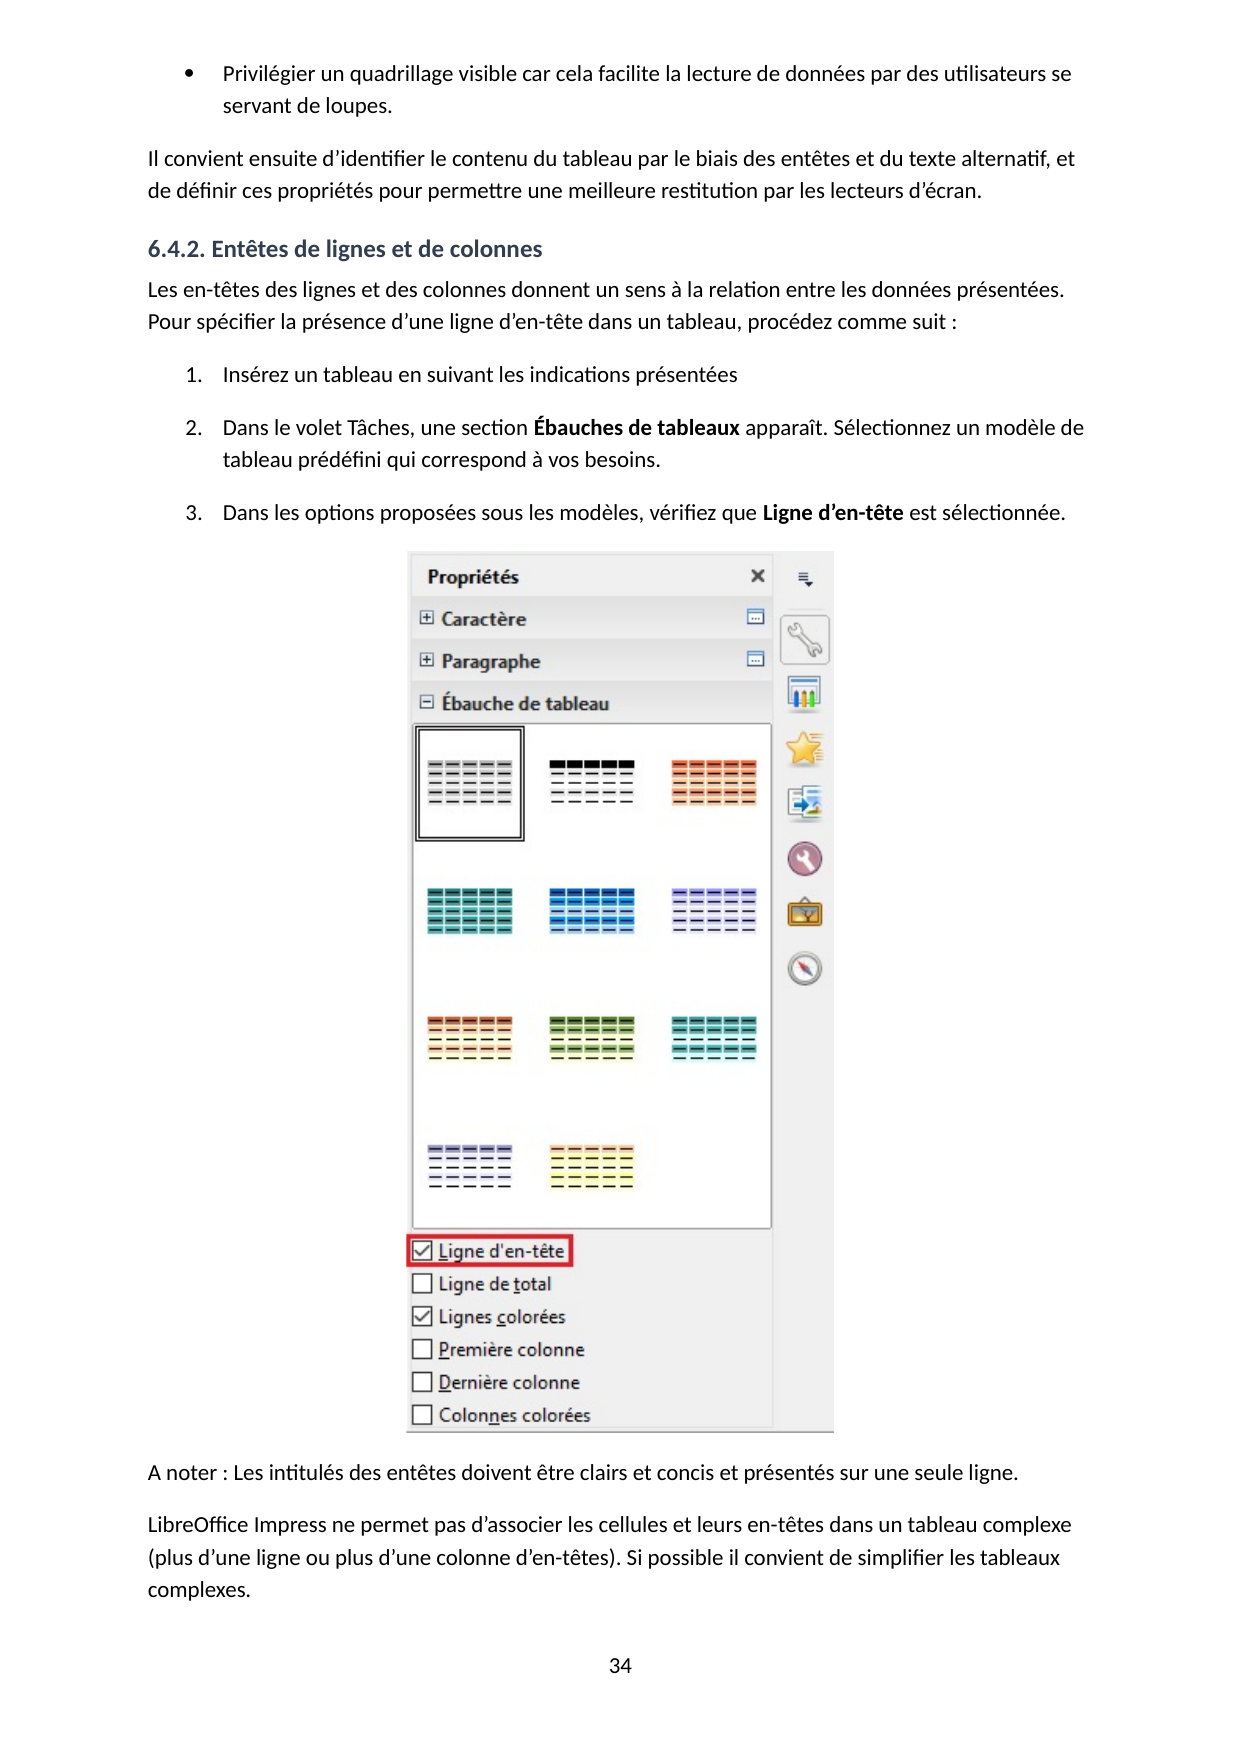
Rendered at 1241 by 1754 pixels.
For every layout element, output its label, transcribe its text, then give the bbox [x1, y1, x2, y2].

text Il convient ensuite d’identifier le contenu du tableau par le biais des entêtes et du texte alternatif, et de définir ces propriétés pour permettre une meilleure restitution par les lecteurs d’écran. [148, 144, 1093, 204]
list Dans les options proposées sous les modèles, vérifiez que Ligne d’en-tête est sélectionnée. [185, 498, 1093, 526]
list Dans le volet Tâches, une section Ébauches de tableaux apparaît. Sélectionnez un modèle de tableau prédéfini qui correspond à vos besoins. [185, 413, 1093, 473]
list Insérez un tableau en suivant les indications présentées [185, 360, 1093, 388]
list Privilégier un quadrillage visible car cela facilite la lecture de données par des utilisateurs se servant de loupes. [185, 59, 1093, 119]
text Les en-têtes des lignes et des colonnes donnent un sens à la relation entre les données présentées. Pour spécifier la présence d’une ligne d’en-tête dans un tableau, procédez comme suit : [148, 275, 1093, 335]
text LibreOffice Impress ne permet pas d’associer les cellules et leurs en-têtes dans un tableau complexe (plus d’une ligne ou plus d’une colonne d’en-têtes). Si possible il convient de simplifier les tableaux complexes. [148, 1511, 1093, 1603]
subtitle 6.4.2. Entêtes de lignes et de colonnes [148, 234, 1093, 264]
text A noter : Les intitulés des entêtes doivent être clairs et concis et présentés sur une seule ligne. [148, 1458, 1093, 1486]
picture [406, 551, 834, 1433]
